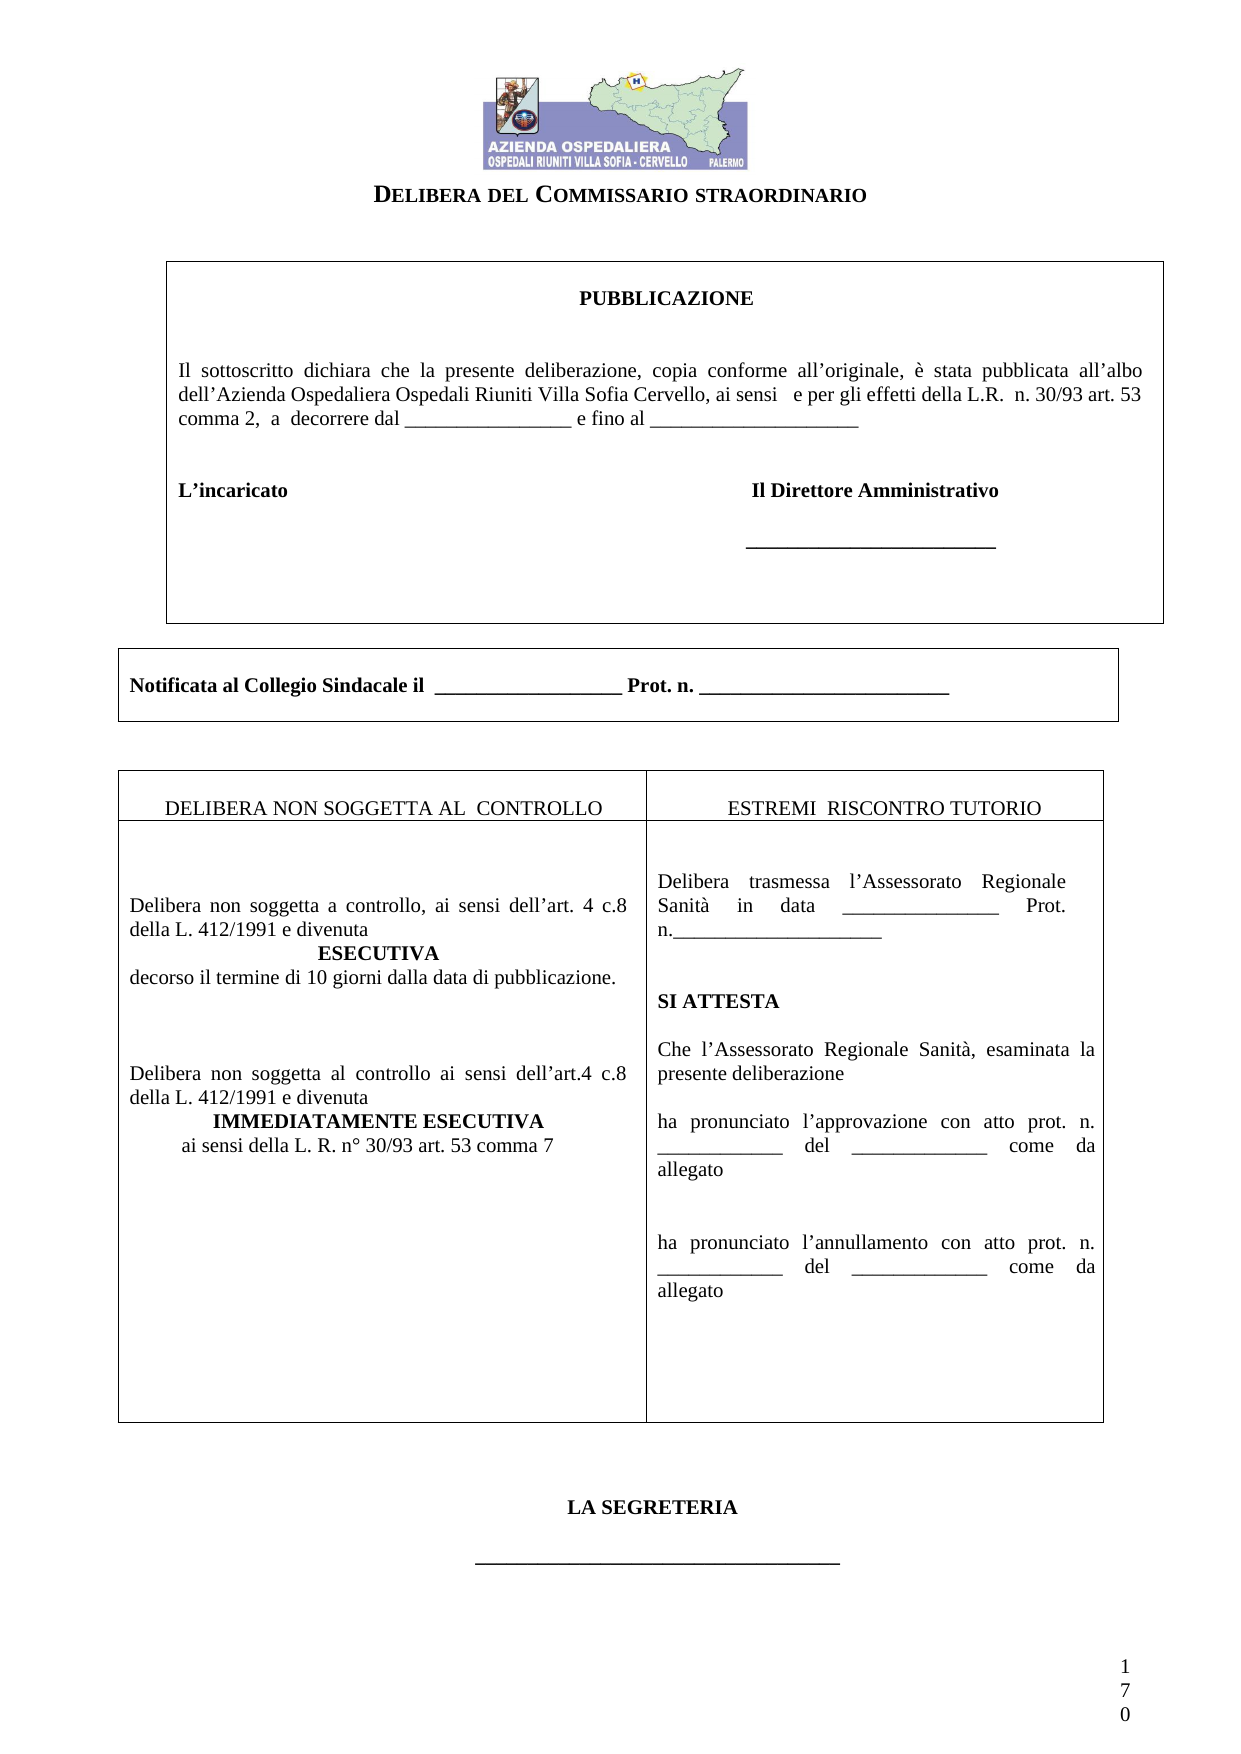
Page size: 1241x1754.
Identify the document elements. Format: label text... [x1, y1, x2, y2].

table_header Notificata al Collegio Sindacale il __________________ Prot. n. ________________________ [119, 649, 1118, 721]
text ___________________________________ [118, 1543, 1181, 1567]
table_header ESTREMI RISCONTRO TUTORIO [647, 771, 1103, 819]
table_cell Delibera non soggetta a controllo, ai sensi dell’art. 4 c.8 della L. 412/1991 e divenuta ESECUTIVA decorso il termine di 10 giorni dalla data di pubblicazione. Delibera non soggetta al controllo ai sensi dell’art.4 c.8 della L. 412/1991 e divenuta IMMEDIATAMENTE ESECUTIVA ai sensi della L. R. n° 30/93 art. 53 comma 7 [119, 821, 646, 1422]
table_header DELIBERA NON SOGGETTA AL CONTROLLO [119, 771, 646, 819]
text LA SEGRETERIA [118, 1495, 1181, 1519]
table_cell Delibera trasmessa l’Assessorato Regionale Sanità in data _______________ Prot. n.____________________ SI ATTESTA Che l’Assessorato Regionale Sanità, esaminata la presente deliberazione ha pronunciato l’approvazione con atto prot. n. ____________ del _____________ come da allegato ha pronunciato l’annullamento con atto prot. n. ____________ del _____________ come da allegato [647, 821, 1103, 1422]
table_header PUBBLICAZIONE Il sottoscritto dichiara che la presente deliberazione, copia conforme all’originale, è stata pubblicata all’albo dell’Azienda Ospedaliera Ospedali Riuniti Villa Sofia Cervello, ai sensi e per gli effetti della L.R. n. 30/93 art. 53 comma 2, a decorrere dal ________________ e fino al ____________________ L’incaricato Il Direttore Amministrativo ________________________ [167, 262, 1163, 623]
